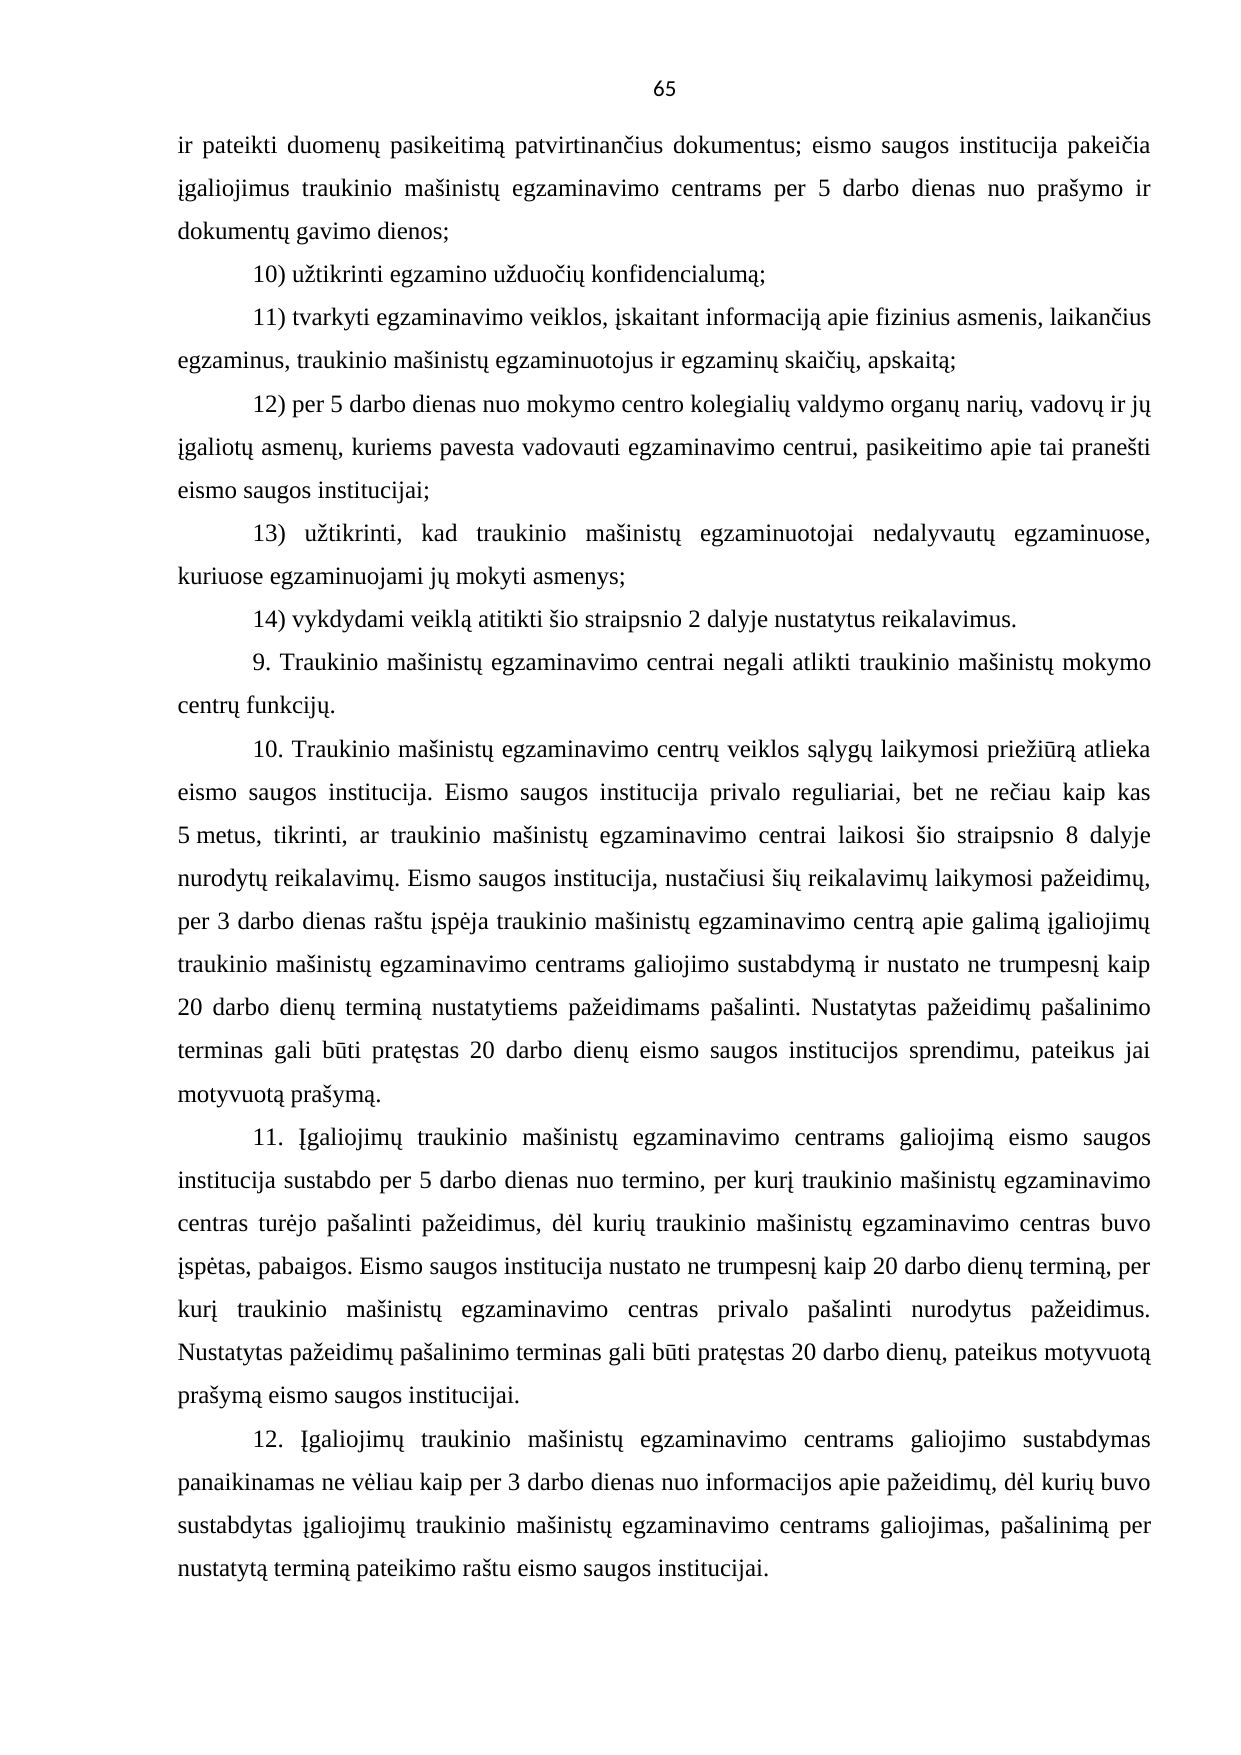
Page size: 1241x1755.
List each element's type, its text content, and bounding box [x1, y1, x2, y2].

text 10. Traukinio mašinistų egzaminavimo centrų veiklos sąlygų laikymosi priežiūrą atlieka eismo saugos institucija. Eismo saugos institucija privalo reguliariai, bet ne rečiau kaip kas 5 metus, tikrinti, ar traukinio mašinistų egzaminavimo centrai laikosi šio straipsnio 8 dalyje nurodytų reikalavimų. Eismo saugos institucija, nustačiusi šių reikalavimų laikymosi pažeidimų, per 3 darbo dienas raštu įspėja traukinio mašinistų egzaminavimo centrą apie galimą įgaliojimų traukinio mašinistų egzaminavimo centrams galiojimo sustabdymą ir nustato ne trumpesnį kaip 20 darbo dienų terminą nustatytiems pažeidimams pašalinti. Nustatytas pažeidimų pašalinimo terminas gali būti pratęstas 20 darbo dienų eismo saugos institucijos sprendimu, pateikus jai motyvuotą prašymą. [177, 734, 1152, 1107]
text 9. Traukinio mašinistų egzaminavimo centrai negali atlikti traukinio mašinistų mokymo centrų funkcijų. [177, 647, 1152, 719]
text 14) vykdydami veiklą atitikti šio straipsnio 2 dalyje nustatytus reikalavimus. [177, 604, 1152, 633]
text 12. Įgaliojimų traukinio mašinistų egzaminavimo centrams galiojimo sustabdymas panaikinamas ne vėliau kaip per 3 darbo dienas nuo informacijos apie pažeidimų, dėl kurių buvo sustabdytas įgaliojimų traukinio mašinistų egzaminavimo centrams galiojimas, pašalinimą per nustatytą terminą pateikimo raštu eismo saugos institucijai. [177, 1424, 1152, 1582]
text ir pateikti duomenų pasikeitimą patvirtinančius dokumentus; eismo saugos institucija pakeičia įgaliojimus traukinio mašinistų egzaminavimo centrams per 5 darbo dienas nuo prašymo ir dokumentų gavimo dienos; [177, 130, 1152, 245]
text 10) užtikrinti egzamino užduočių konfidencialumą; [177, 259, 1152, 288]
text 12) per 5 darbo dienas nuo mokymo centro kolegialių valdymo organų narių, vadovų ir jų įgaliotų asmenų, kuriems pavesta vadovauti egzaminavimo centrui, pasikeitimo apie tai pranešti eismo saugos institucijai; [177, 389, 1152, 504]
text 11. Įgaliojimų traukinio mašinistų egzaminavimo centrams galiojimą eismo saugos institucija sustabdo per 5 darbo dienas nuo termino, per kurį traukinio mašinistų egzaminavimo centras turėjo pašalinti pažeidimus, dėl kurių traukinio mašinistų egzaminavimo centras buvo įspėtas, pabaigos. Eismo saugos institucija nustato ne trumpesnį kaip 20 darbo dienų terminą, per kurį traukinio mašinistų egzaminavimo centras privalo pašalinti nurodytus pažeidimus. Nustatytas pažeidimų pašalinimo terminas gali būti pratęstas 20 darbo dienų, pateikus motyvuotą prašymą eismo saugos institucijai. [177, 1122, 1152, 1409]
text 13) užtikrinti, kad traukinio mašinistų egzaminuotojai nedalyvautų egzaminuose, kuriuose egzaminuojami jų mokyti asmenys; [177, 518, 1152, 590]
text 11) tvarkyti egzaminavimo veiklos, įskaitant informaciją apie fizinius asmenis, laikančius egzaminus, traukinio mašinistų egzaminuotojus ir egzaminų skaičių, apskaitą; [177, 302, 1152, 374]
